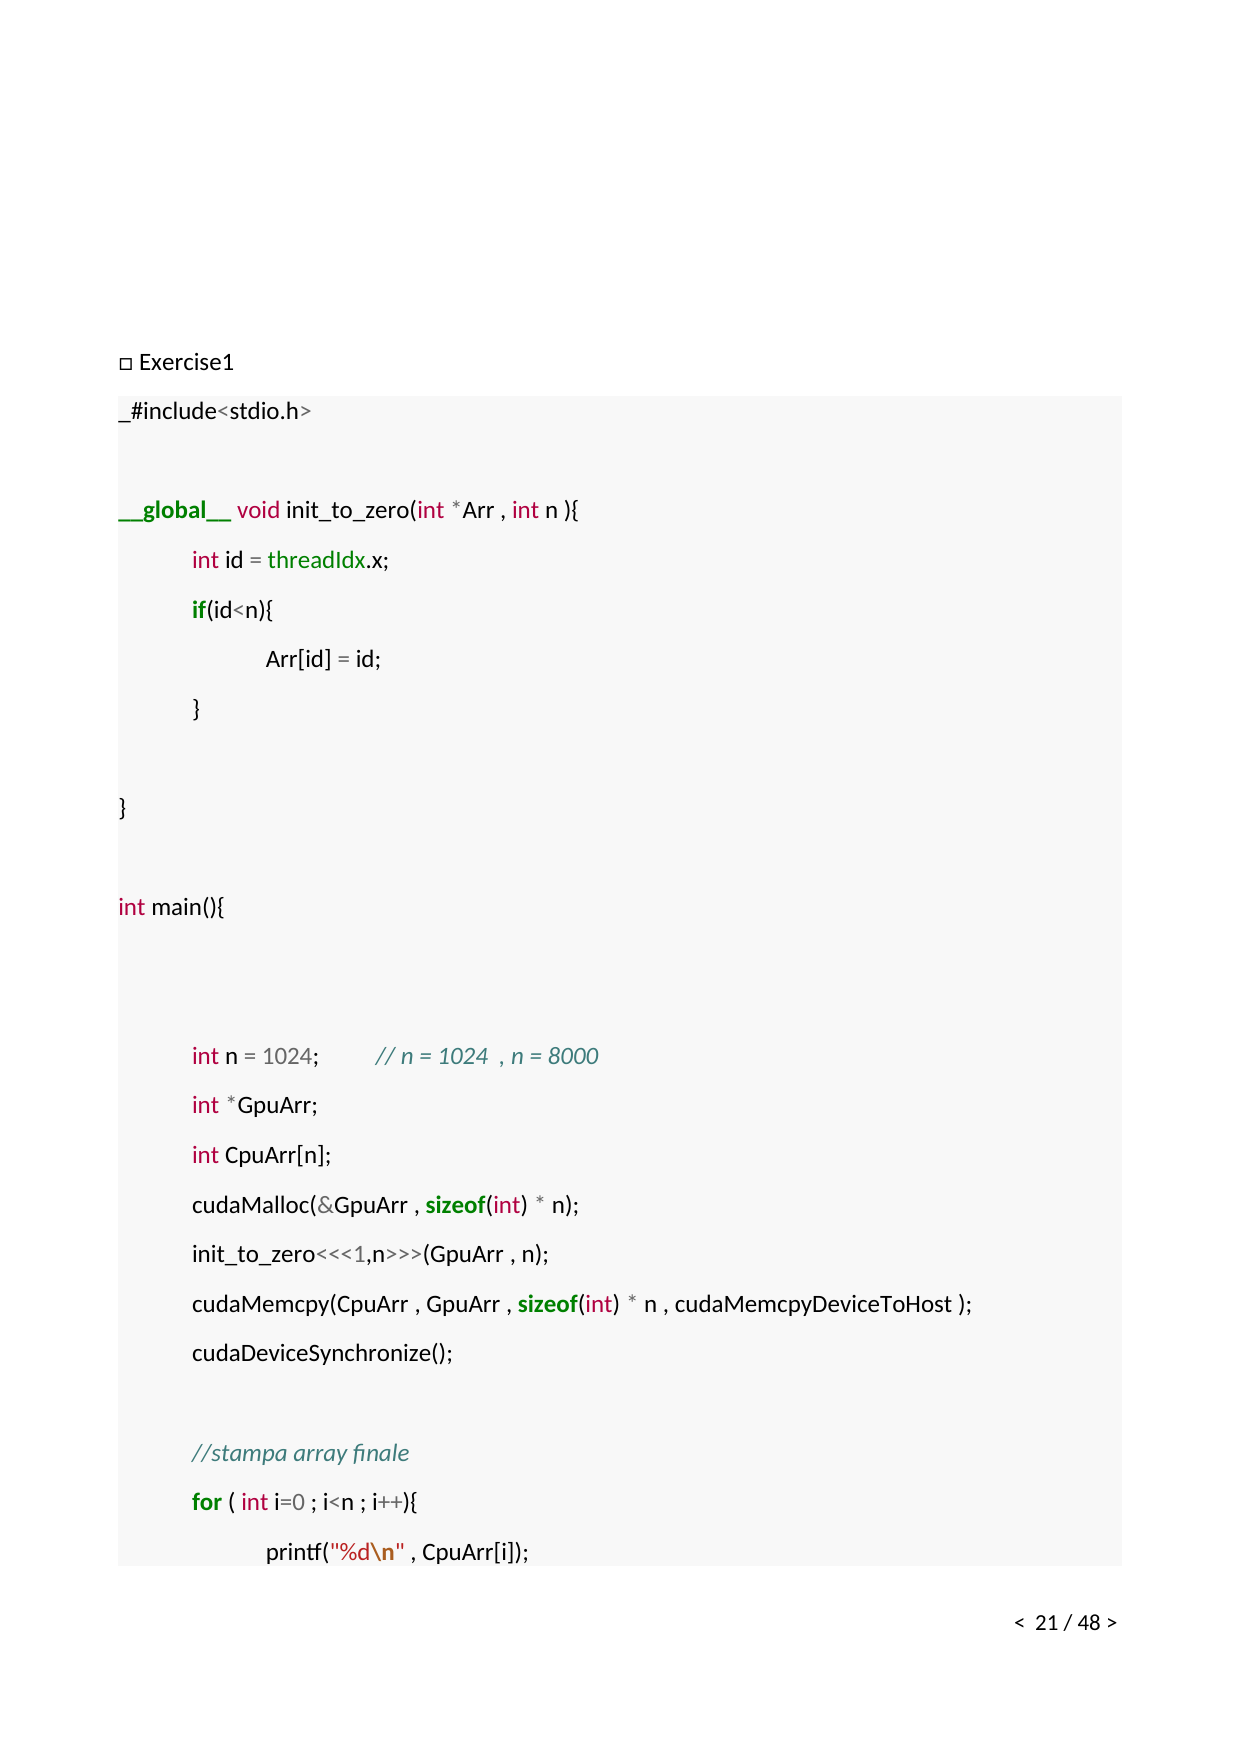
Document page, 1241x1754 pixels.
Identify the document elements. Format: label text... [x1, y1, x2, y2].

text int CpuArr[n]; [118, 1139, 1122, 1170]
text __global__ void init_to_zero(int *Arr , int n ){ [118, 495, 1122, 525]
text int n = 1024; // n = 1024 , n = 8000 [118, 1040, 1122, 1071]
text Arr[id] = id; [118, 643, 1122, 674]
text cudaMemcpy(CpuArr , GpuArr , sizeof(int) * n , cudaMemcpyDeviceToHost ); [118, 1288, 1122, 1318]
text cudaDeviceSynchronize(); [118, 1338, 1122, 1368]
text printf("%d\n" , CpuArr[i]); [118, 1536, 1122, 1566]
text _#include<stdio.h> [118, 396, 1122, 426]
text □ Exercise1 [118, 346, 1122, 376]
text init_to_zero<<<1,n>>>(GpuArr , n); [118, 1238, 1122, 1269]
text //stampa array finale [118, 1437, 1122, 1467]
text if(id<n){ [118, 594, 1122, 624]
text for ( int i=0 ; i<n ; i++){ [118, 1486, 1122, 1517]
text } [118, 693, 1122, 723]
text int id = threadIdx.x; [118, 544, 1122, 575]
text cudaMalloc(&GpuArr , sizeof(int) * n); [118, 1189, 1122, 1219]
text int *GpuArr; [118, 1090, 1122, 1120]
text } [118, 792, 1122, 823]
text int main(){ [118, 891, 1122, 922]
